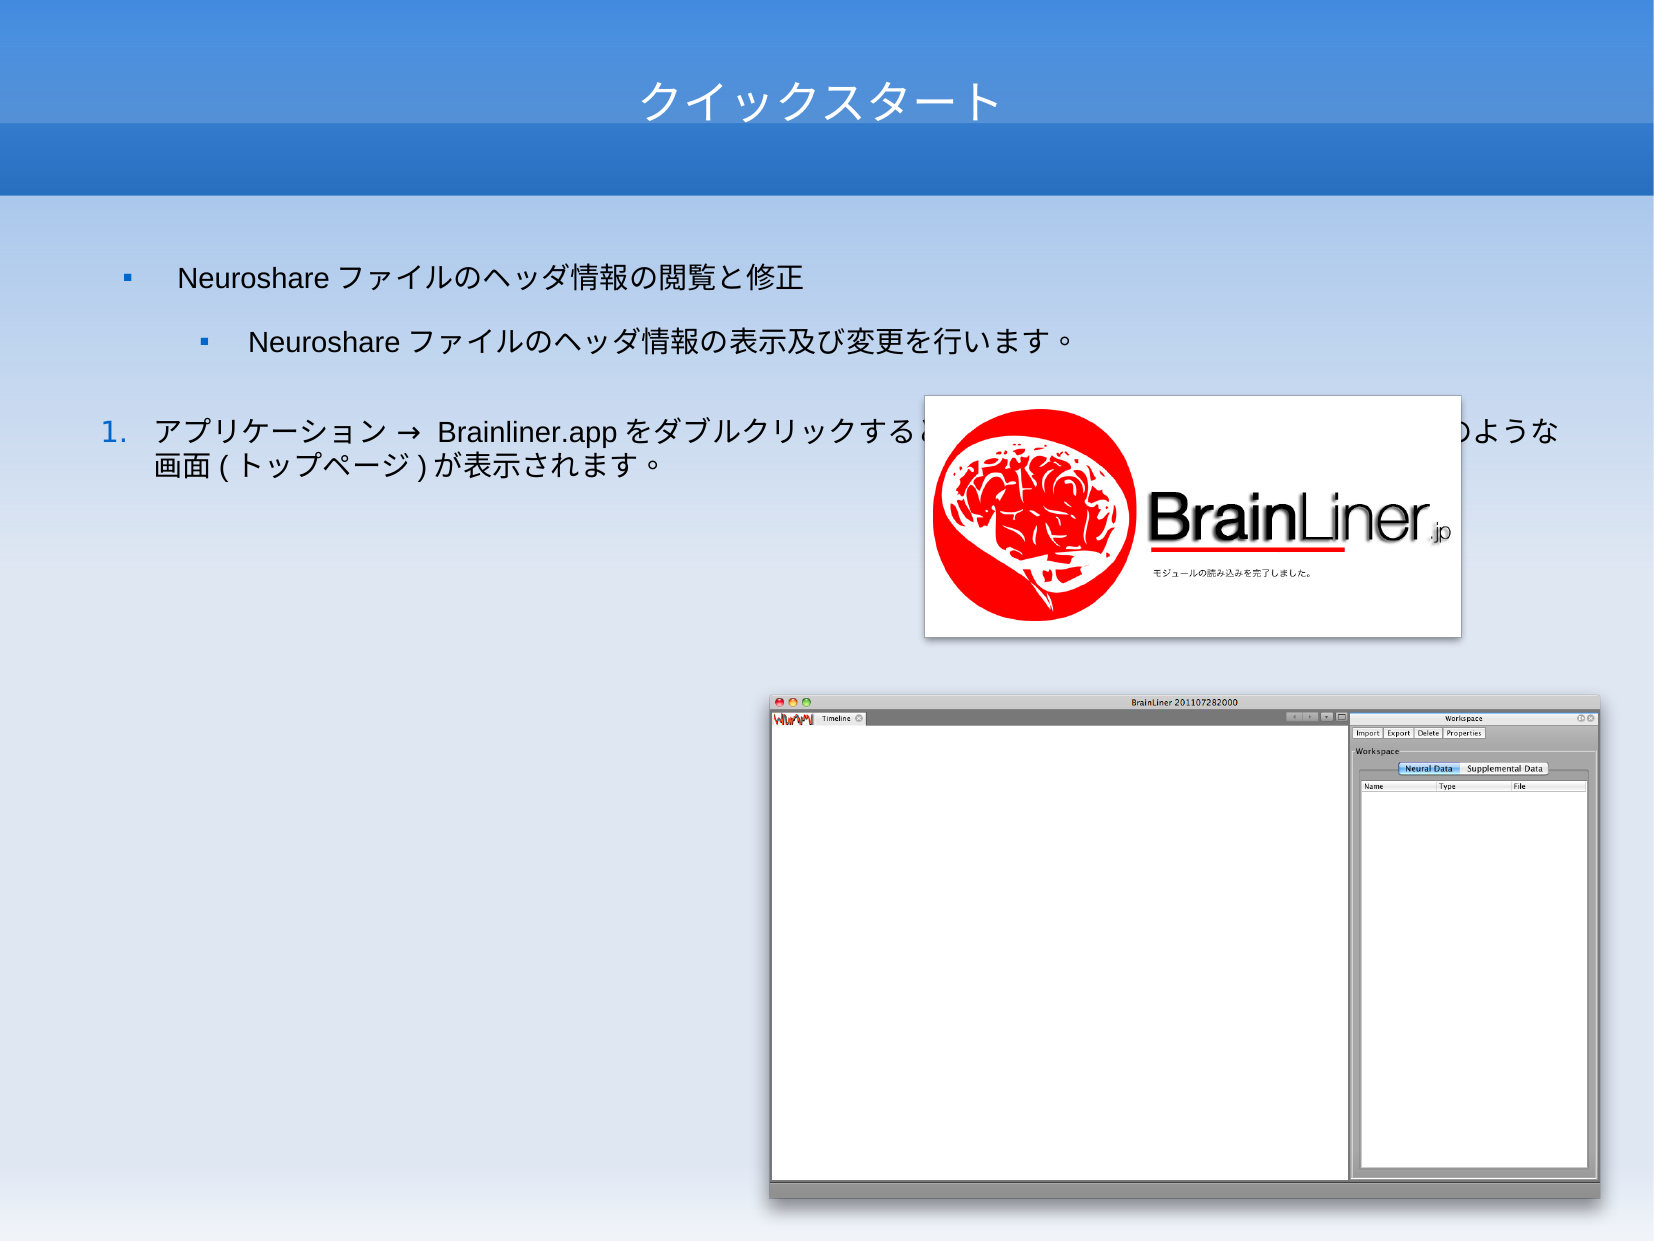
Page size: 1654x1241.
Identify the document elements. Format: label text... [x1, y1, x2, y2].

list アプリケーション → Brainliner.appをダブルクリックすると、ロード画面が表示され、続けて下図のような画面(トップページ)が表示されます。 [82, 290, 809, 1109]
title クイックスタート [76, 0, 1565, 208]
picture [0, 0, 1654, 1241]
list Neuroshareファイルのヘッダ情報の閲覧と修正 Neuroshareファイルのヘッダ情報の表示及び変更を行います。 [106, 261, 1595, 544]
